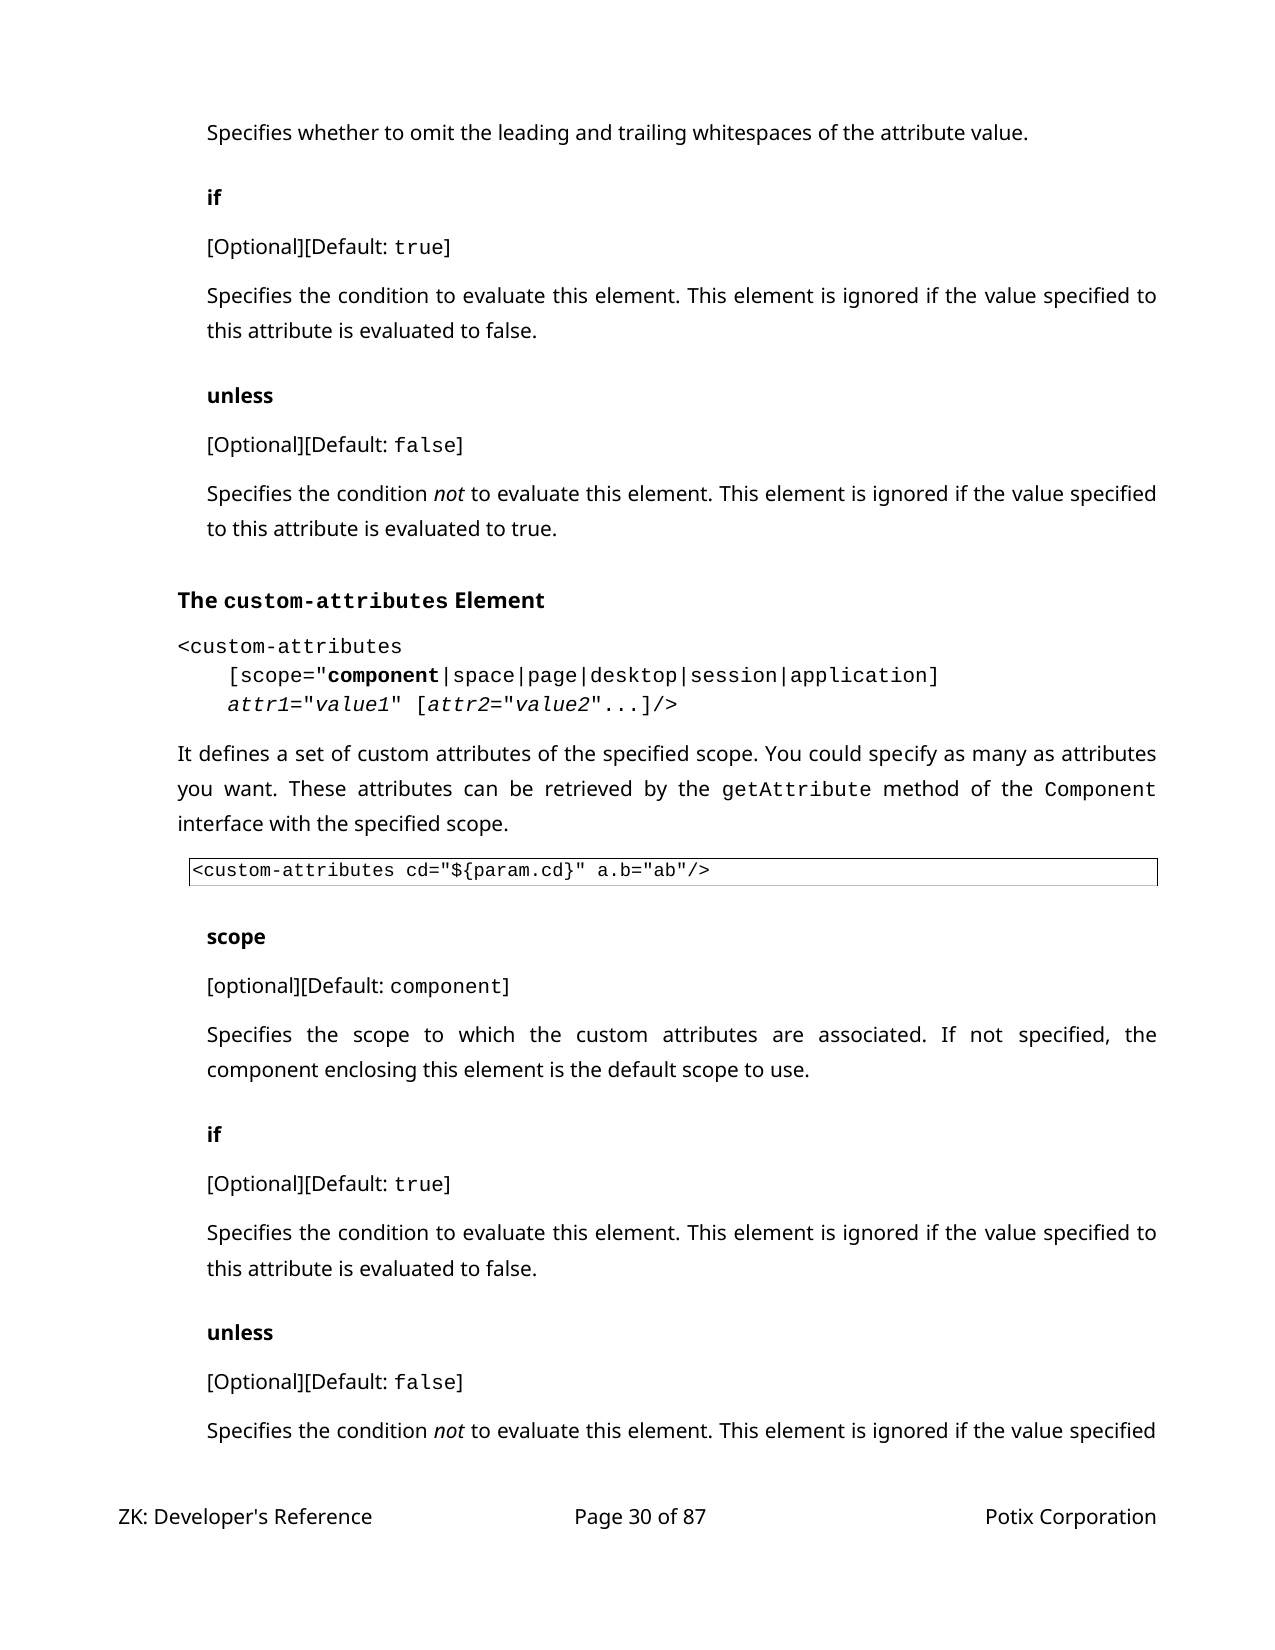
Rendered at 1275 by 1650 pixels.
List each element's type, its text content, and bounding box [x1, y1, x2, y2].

text <custom-attributes [scope="component|space|page|desktop|session|application] attr1="value1" [attr2="value2"...]/> [177, 636, 1157, 718]
text Specifies the condition not to evaluate this element. This element is ignored if the value specified [207, 1417, 1157, 1445]
text [Optional][Default: true] [207, 232, 1157, 260]
subtitle if [207, 1120, 1157, 1149]
subtitle unless [207, 381, 1157, 409]
text Specifies the condition to evaluate this element. This element is ignored if the value specified to this attribute is evaluated to false. [207, 281, 1157, 344]
text It defines a set of custom attributes of the specified scope. You could specify as many as attributes you want. These attributes can be retrieved by the getAttribute method of the Component interface with the specified scope. [177, 739, 1157, 838]
text [Optional][Default: false] [207, 1367, 1157, 1396]
text [optional][Default: component] [207, 971, 1157, 1000]
subtitle unless [207, 1318, 1157, 1347]
text [Optional][Default: true] [207, 1169, 1157, 1198]
text Specifies the scope to which the custom attributes are associated. If not specified, the component enclosing this element is the default scope to use. [207, 1020, 1157, 1084]
subtitle if [207, 183, 1157, 211]
subtitle scope [207, 922, 1157, 951]
subtitle The custom-attributes Element [177, 585, 1157, 615]
text <custom-attributes cd="${param.cd}" a.b="ab"/> [190, 859, 1157, 885]
text Specifies whether to omit the leading and trailing whitespaces of the attribute value. [207, 118, 1157, 146]
text [Optional][Default: false] [207, 430, 1157, 458]
text Specifies the condition to evaluate this element. This element is ignored if the value specified to this attribute is evaluated to false. [207, 1218, 1157, 1282]
text Specifies the condition not to evaluate this element. This element is ignored if the value specified to this attribute is evaluated to true. [207, 479, 1157, 543]
